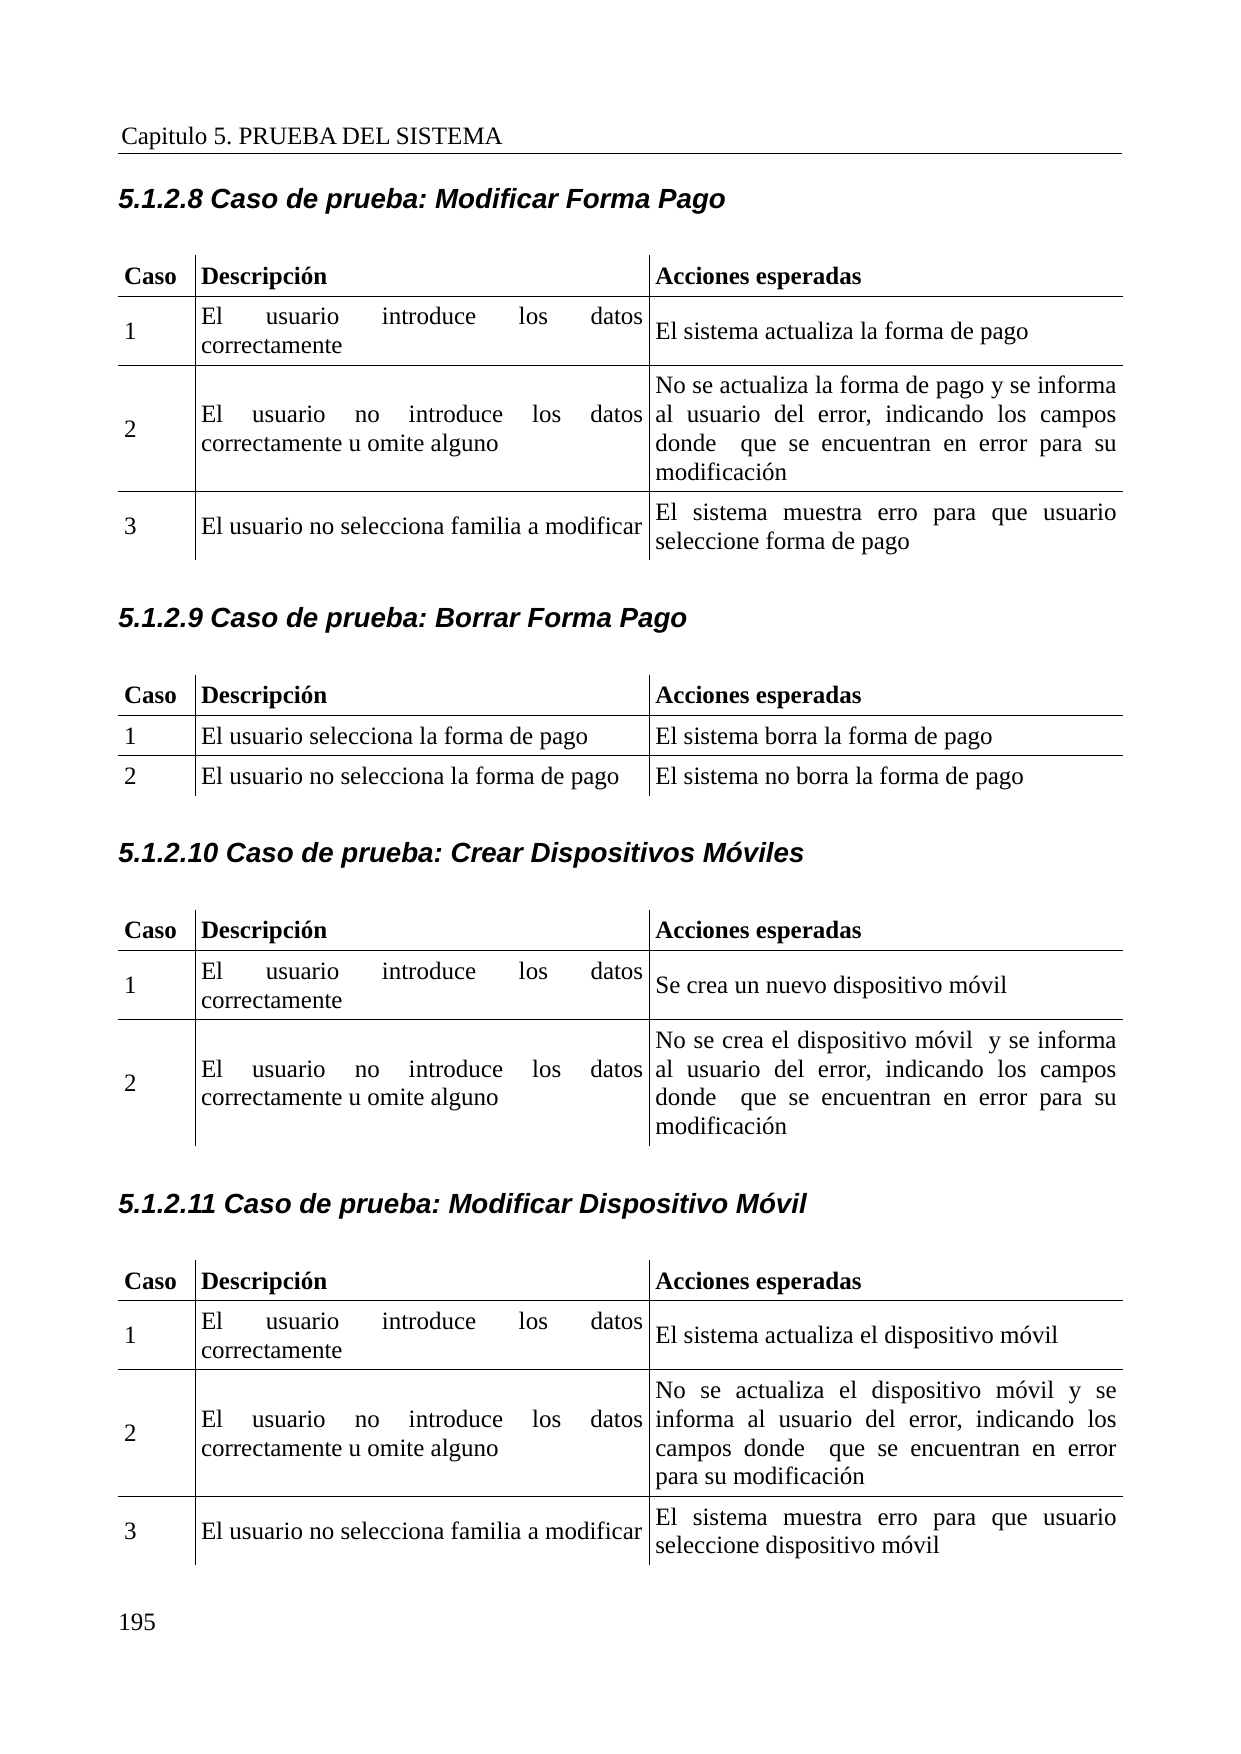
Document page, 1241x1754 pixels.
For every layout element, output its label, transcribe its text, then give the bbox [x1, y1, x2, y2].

table_header Descripción [196, 255, 649, 296]
table_cell 2 [118, 1020, 195, 1146]
table_cell El sistema borra la forma de pago [650, 716, 1123, 755]
table_cell El usuario no introduce los datos correctamente u omite alguno [196, 1370, 649, 1496]
table_cell El sistema muestra erro para que usuario seleccione forma de pago [650, 492, 1123, 560]
table_header Caso [118, 675, 195, 715]
table_cell El usuario no selecciona la forma de pago [196, 756, 649, 796]
table_header Descripción [196, 1260, 649, 1300]
table_cell El sistema actualiza el dispositivo móvil [650, 1301, 1123, 1369]
subtitle 5.1.2.10 Caso de prueba: Crear Dispositivos Móviles [118, 837, 1122, 869]
table_cell El usuario no introduce los datos correctamente u omite alguno [196, 1020, 649, 1146]
table_cell El usuario no selecciona familia a modificar [196, 492, 649, 560]
table_header Acciones esperadas [650, 675, 1123, 715]
table_header Caso [118, 1260, 195, 1300]
table_cell No se actualiza la forma de pago y se informa al usuario del error, indicando los campos donde que se encuentran en error para su modificación [650, 366, 1123, 491]
table_header Acciones esperadas [650, 1260, 1123, 1300]
table_cell 2 [118, 366, 195, 491]
table_cell No se crea el dispositivo móvil y se informa al usuario del error, indicando los campos donde que se encuentran en error para su modificación [650, 1020, 1123, 1146]
table_header Acciones esperadas [650, 910, 1123, 950]
table_cell 3 [118, 492, 195, 560]
table_cell El sistema muestra erro para que usuario seleccione dispositivo móvil [650, 1497, 1123, 1565]
table_cell 3 [118, 1497, 195, 1565]
table_cell 1 [118, 716, 195, 755]
table_cell El usuario introduce los datos correctamente [196, 951, 649, 1019]
table_header Acciones esperadas [650, 255, 1123, 296]
table_header Descripción [196, 675, 649, 715]
table_cell El sistema no borra la forma de pago [650, 756, 1123, 796]
table_cell 1 [118, 951, 195, 1019]
table_cell 2 [118, 756, 195, 796]
table_cell No se actualiza el dispositivo móvil y se informa al usuario del error, indicando los campos donde que se encuentran en error para su modificación [650, 1370, 1123, 1496]
subtitle 5.1.2.9 Caso de prueba: Borrar Forma Pago [118, 602, 1122, 633]
table_cell 2 [118, 1370, 195, 1496]
table_cell El usuario introduce los datos correctamente [196, 297, 649, 365]
subtitle 5.1.2.11 Caso de prueba: Modificar Dispositivo Móvil [118, 1187, 1122, 1219]
table_cell El usuario no selecciona familia a modificar [196, 1497, 649, 1565]
table_cell Se crea un nuevo dispositivo móvil [650, 951, 1123, 1019]
table_cell El usuario no introduce los datos correctamente u omite alguno [196, 366, 649, 491]
table_cell El usuario selecciona la forma de pago [196, 716, 649, 755]
table_cell El sistema actualiza la forma de pago [650, 297, 1123, 365]
table_cell 1 [118, 297, 195, 365]
table_cell El usuario introduce los datos correctamente [196, 1301, 649, 1369]
table_header Descripción [196, 910, 649, 950]
table_header Caso [118, 910, 195, 950]
subtitle 5.1.2.8 Caso de prueba: Modificar Forma Pago [118, 182, 1122, 214]
table_header Caso [118, 255, 195, 296]
table_cell 1 [118, 1301, 195, 1369]
